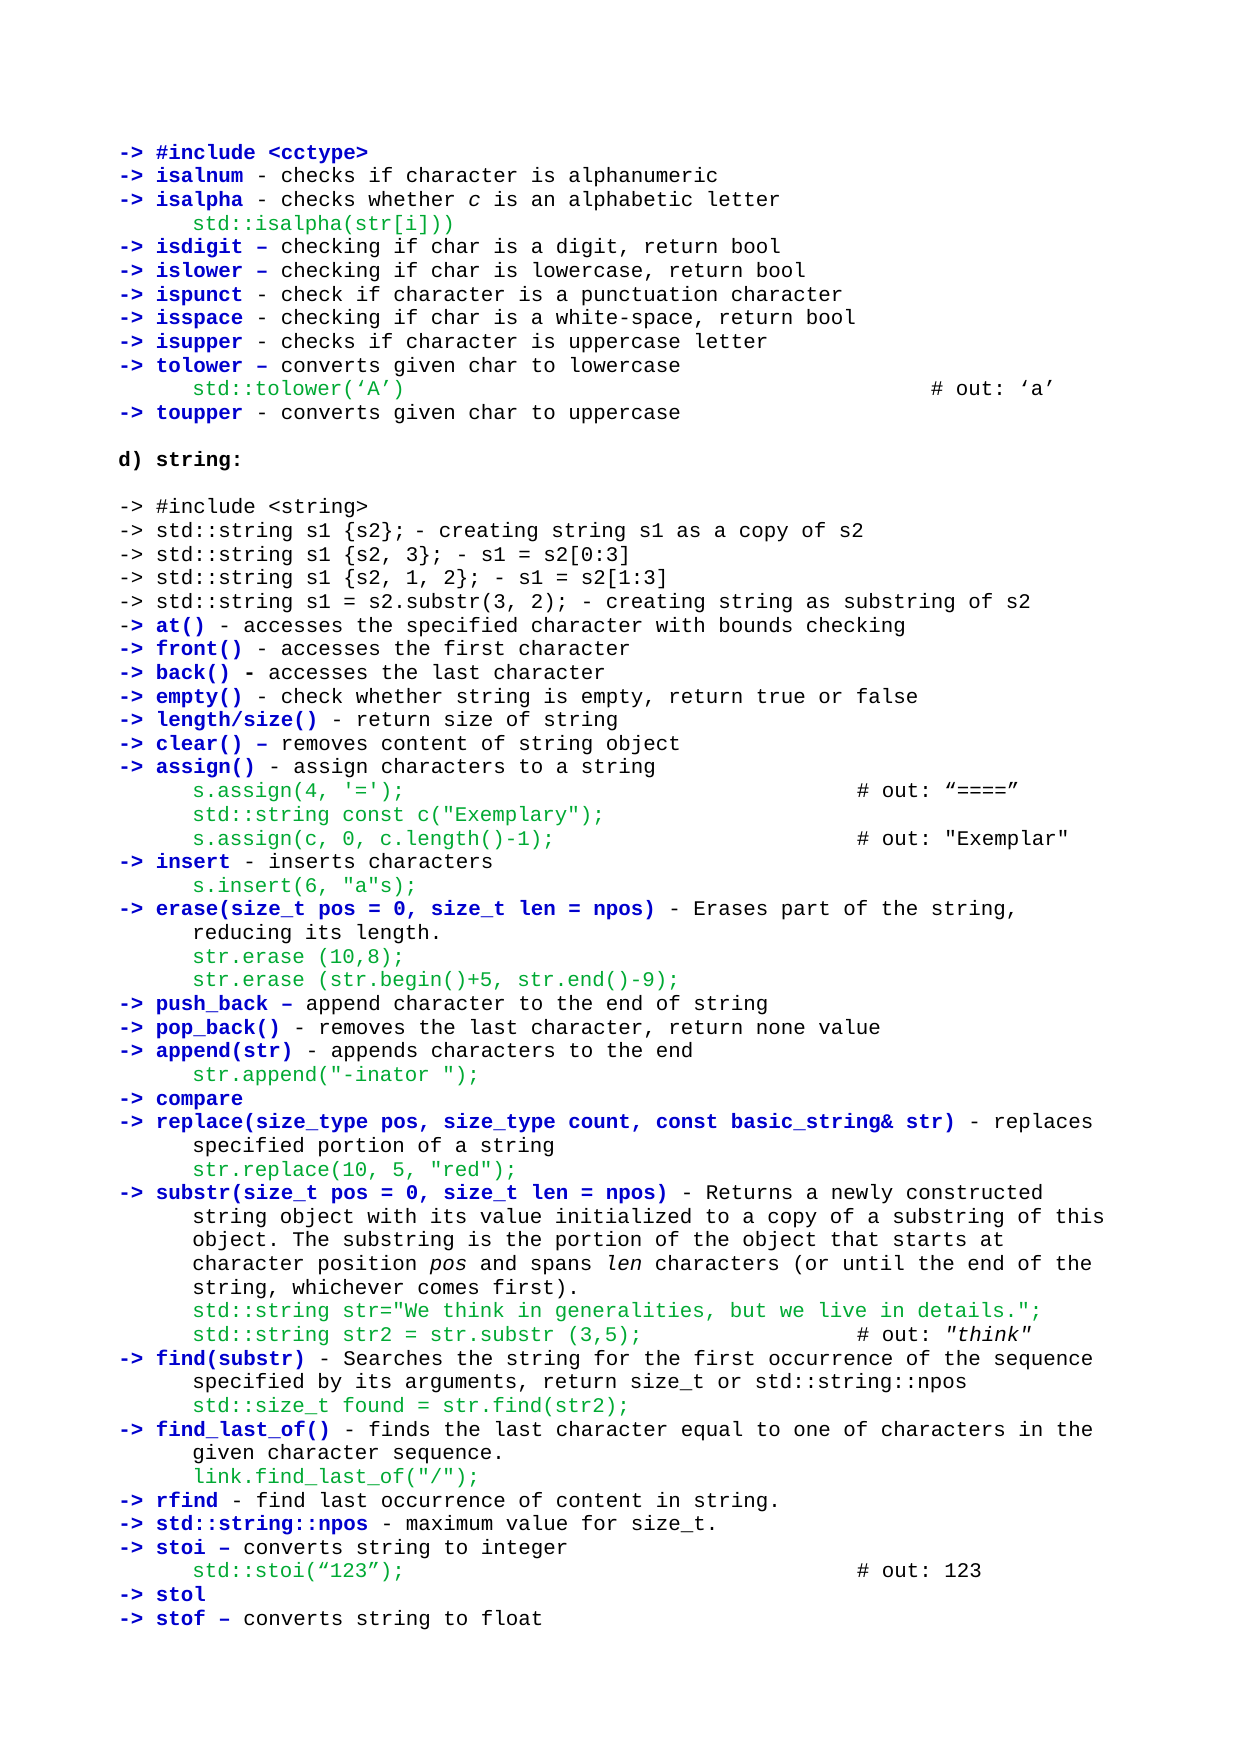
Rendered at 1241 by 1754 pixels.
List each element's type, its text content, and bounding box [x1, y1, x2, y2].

text std::stoi(“123”); # out: 123 [118, 1561, 1122, 1584]
text -> append(str) - appends characters to the end [118, 1040, 1122, 1064]
text s.assign(4, '='); # out: “====” [118, 780, 1122, 804]
text -> stof – converts string to float [118, 1608, 1122, 1631]
text -> isalpha - checks whether c is an alphabetic letter [118, 189, 1122, 213]
text -> erase(size_t pos = 0, size_t len = npos) - Erases part of the string, reducing its length. [118, 898, 1122, 946]
text -> assign() - assign characters to a string [118, 757, 1122, 780]
text -> std::string s1 {s2, 3}; - s1 = s2[0:3] [118, 544, 1122, 567]
text -> isspace - checking if char is a white-space, return bool [118, 307, 1122, 331]
text std::string str="We think in generalities, but we live in details."; [118, 1300, 1122, 1324]
text str.erase (str.begin()+5, str.end()-9); [118, 969, 1122, 993]
text s.assign(c, 0, c.length()-1); # out: "Exemplar" [118, 827, 1122, 851]
text -> std::string s1 {s2}; - creating string s1 as a copy of s2 [118, 520, 1122, 544]
text -> #include <string> [118, 496, 1122, 520]
text std::tolower(‘A’) # out: ‘a’ [118, 378, 1122, 402]
text -> isalnum - checks if character is alphanumeric [118, 165, 1122, 189]
text str.append("-inator "); [118, 1064, 1122, 1088]
text -> find(substr) - Searches the string for the first occurrence of the sequence specified by its arguments, return size_t or std::string::npos [118, 1348, 1122, 1395]
text -> rfind - find last occurrence of content in string. [118, 1489, 1122, 1513]
text -> std::string s1 {s2, 1, 2}; - s1 = s2[1:3] [118, 567, 1122, 591]
text -> ispunct - check if character is a punctuation character [118, 284, 1122, 307]
text std::isalpha(str[i])) [118, 213, 1122, 236]
text -> substr(size_t pos = 0, size_t len = npos) - Returns a newly constructed string object with its value initialized to a copy of a substring of this object. The substring is the portion of the object that starts at character position pos and spans len characters (or until the end of the string, whichever comes first). [118, 1182, 1122, 1300]
text link.find_last_of("/"); [118, 1466, 1122, 1489]
text -> empty() - check whether string is empty, return true or false [118, 686, 1122, 709]
text -> push_back – append character to the end of string [118, 993, 1122, 1017]
text -> pop_back() - removes the last character, return none value [118, 1017, 1122, 1040]
text std::string const c("Exemplary"); [118, 804, 1122, 827]
text s.insert(6, "a"s); [118, 875, 1122, 898]
text -> isupper - checks if character is uppercase letter [118, 331, 1122, 354]
text -> #include <cctype> [118, 142, 1122, 165]
text -> clear() – removes content of string object [118, 733, 1122, 757]
text d) string: [118, 449, 1122, 473]
text -> std::string s1 = s2.substr(3, 2); - creating string as substring of s2 [118, 591, 1122, 615]
text std::size_t found = str.find(str2); [118, 1395, 1122, 1419]
text -> front() - accesses the first character [118, 638, 1122, 662]
text -> islower – checking if char is lowercase, return bool [118, 260, 1122, 284]
text -> std::string::npos - maximum value for size_t. [118, 1513, 1122, 1537]
text -> back() - accesses the last character [118, 662, 1122, 686]
text std::string str2 = str.substr (3,5); # out: "think" [118, 1324, 1122, 1348]
text -> isdigit – checking if char is a digit, return bool [118, 236, 1122, 260]
text -> find_last_of() - finds the last character equal to one of characters in the given character sequence. [118, 1419, 1122, 1466]
text -> stoi – converts string to integer [118, 1537, 1122, 1561]
text -> toupper - converts given char to uppercase [118, 402, 1122, 426]
text -> stol [118, 1584, 1122, 1608]
text -> compare [118, 1088, 1122, 1111]
text -> length/size() - return size of string [118, 709, 1122, 733]
text -> at() - accesses the specified character with bounds checking [118, 615, 1122, 638]
text -> tolower – converts given char to lowercase [118, 354, 1122, 378]
text str.erase (10,8); [118, 946, 1122, 969]
text -> replace(size_type pos, size_type count, const basic_string& str) - replaces specified portion of a string [118, 1111, 1122, 1158]
text str.replace(10, 5, "red"); [118, 1158, 1122, 1182]
text -> insert - inserts characters [118, 851, 1122, 875]
